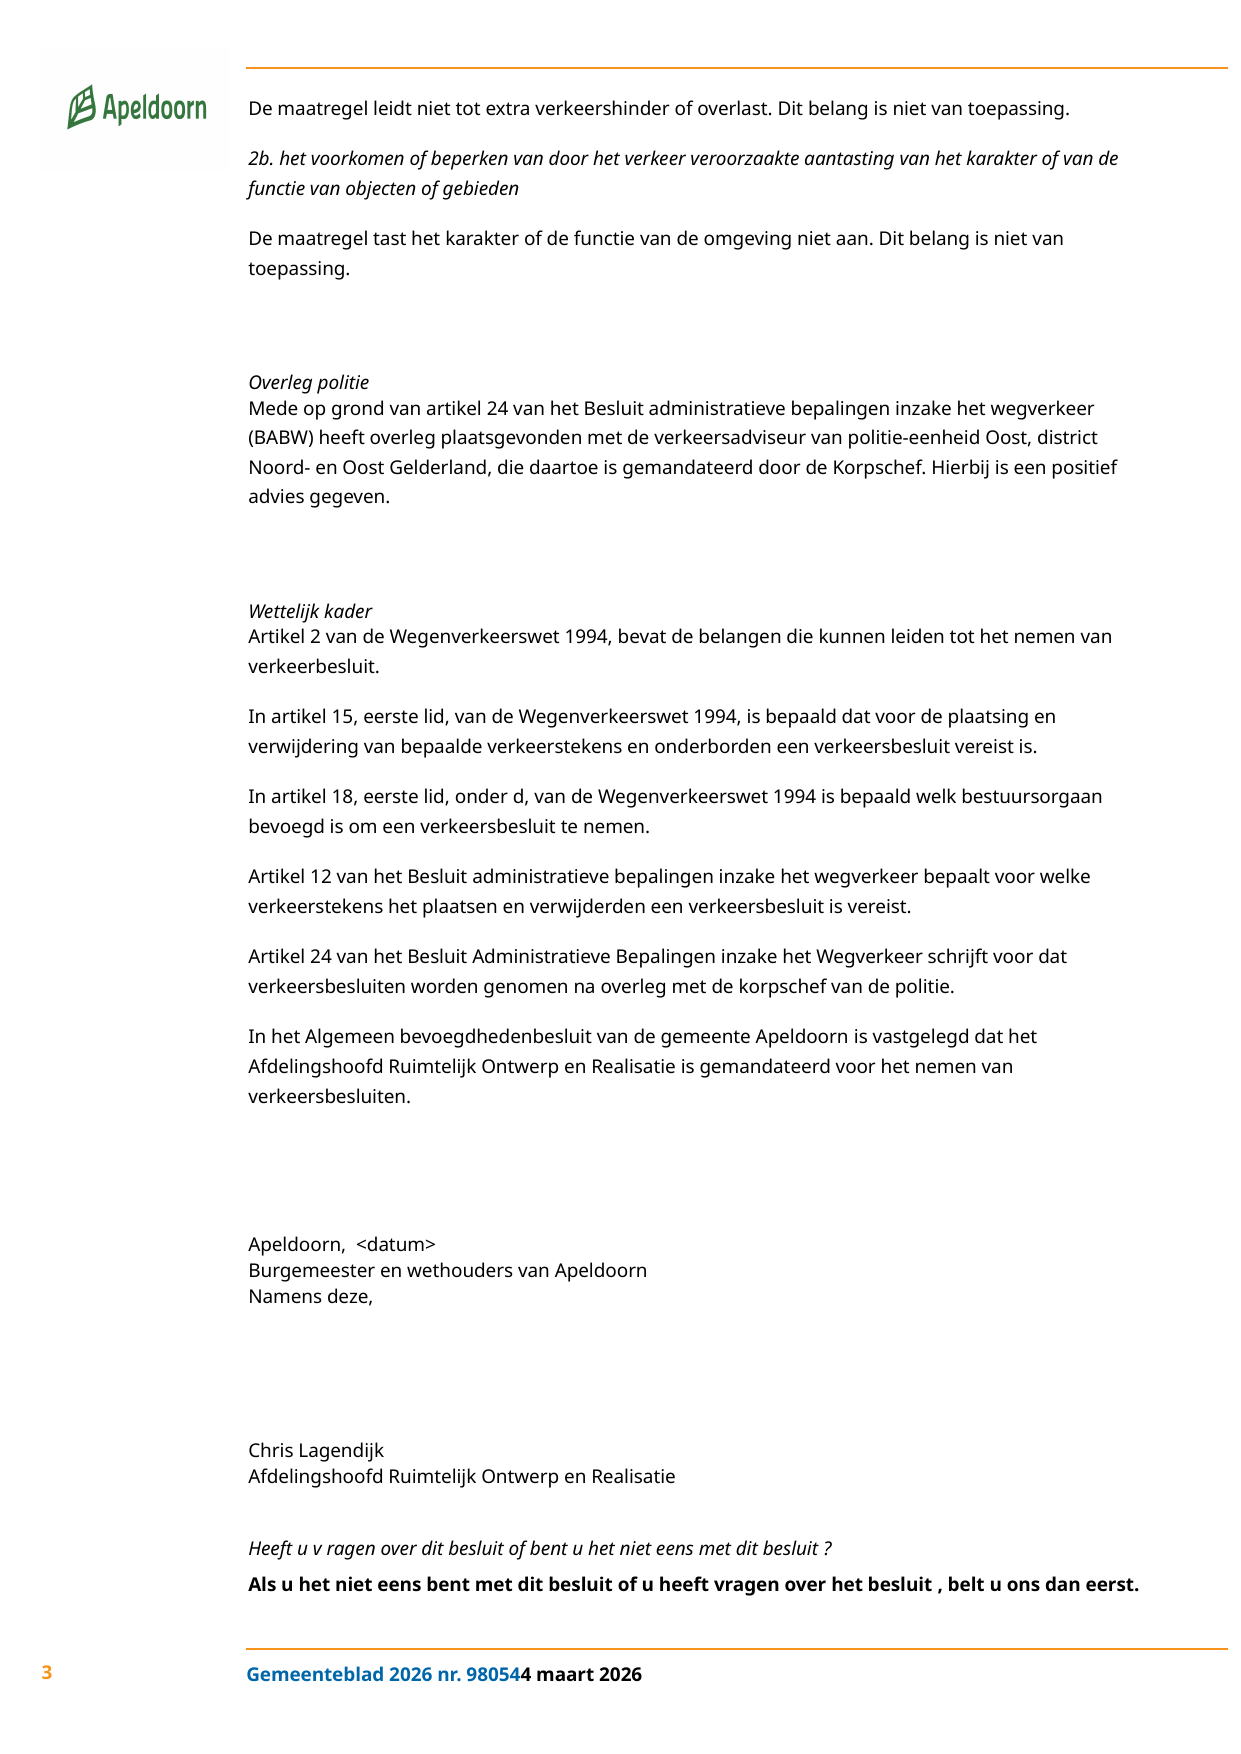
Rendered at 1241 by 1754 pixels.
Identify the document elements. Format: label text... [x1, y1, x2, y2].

text De maatregel tast het karakter of de functie van de omgeving niet aan. Dit belang is niet van toepassing. [248, 225, 1152, 281]
text Wettelijk kader [248, 598, 1152, 624]
text Chris Lagendijk [248, 1437, 1152, 1463]
text Artikel 24 van het Besluit Administratieve Bepalingen inzake het Wegverkeer schrijft voor dat verkeersbesluiten worden genomen na overleg met de korpschef van de politie. [248, 944, 1152, 999]
picture [41, 47, 231, 172]
text 2b. het voorkomen of beperken van door het verkeer veroorzaakte aantasting van het karakter of van de functie van objecten of gebieden [248, 145, 1152, 201]
text Namens deze, [248, 1283, 1152, 1309]
text De maatregel leidt niet tot extra verkeershinder of overlast. Dit belang is niet van toepassing. [248, 95, 1152, 121]
text Overleg politie [248, 369, 1152, 395]
text Artikel 2 van de Wegenverkeerswet 1994, bevat de belangen die kunnen leiden tot het nemen van verkeerbesluit. [248, 624, 1152, 679]
text Heeft u v ragen over dit besluit of bent u het niet eens met dit besluit ? [248, 1539, 1152, 1559]
text In artikel 18, eerste lid, onder d, van de Wegenverkeerswet 1994 is bepaald welk bestuursorgaan bevoegd is om een verkeersbesluit te nemen. [248, 784, 1152, 839]
text In het Algemeen bevoegdhedenbesluit van de gemeente Apeldoorn is vastgelegd dat het Afdelingshoofd Ruimtelijk Ontwerp en Realisatie is gemandateerd voor het nemen van verkeersbesluiten. [248, 1024, 1152, 1109]
text Afdelingshoofd Ruimtelijk Ontwerp en Realisatie [248, 1463, 1152, 1489]
text Mede op grond van artikel 24 van het Besluit administratieve bepalingen inzake het wegverkeer (BABW) heeft overleg plaatsgevonden met de verkeersadviseur van politie-eenheid Oost, district Noord- en Oost Gelderland, die daartoe is gemandateerd door de Korpschef. Hierbij is een positief advies gegeven. [248, 395, 1152, 509]
text Als u het niet eens bent met dit besluit of u heeft vragen over het besluit , belt u ons dan eerst. [248, 1576, 1152, 1596]
text In artikel 15, eerste lid, van de Wegenverkeerswet 1994, is bepaald dat voor de plaatsing en verwijdering van bepaalde verkeerstekens en onderborden een verkeersbesluit vereist is. [248, 704, 1152, 759]
text Apeldoorn, <datum> [248, 1232, 1152, 1257]
text Burgemeester en wethouders van Apeldoorn [248, 1257, 1152, 1283]
text Artikel 12 van het Besluit administratieve bepalingen inzake het wegverkeer bepaalt voor welke verkeerstekens het plaatsen en verwijderden een verkeersbesluit is vereist. [248, 864, 1152, 919]
